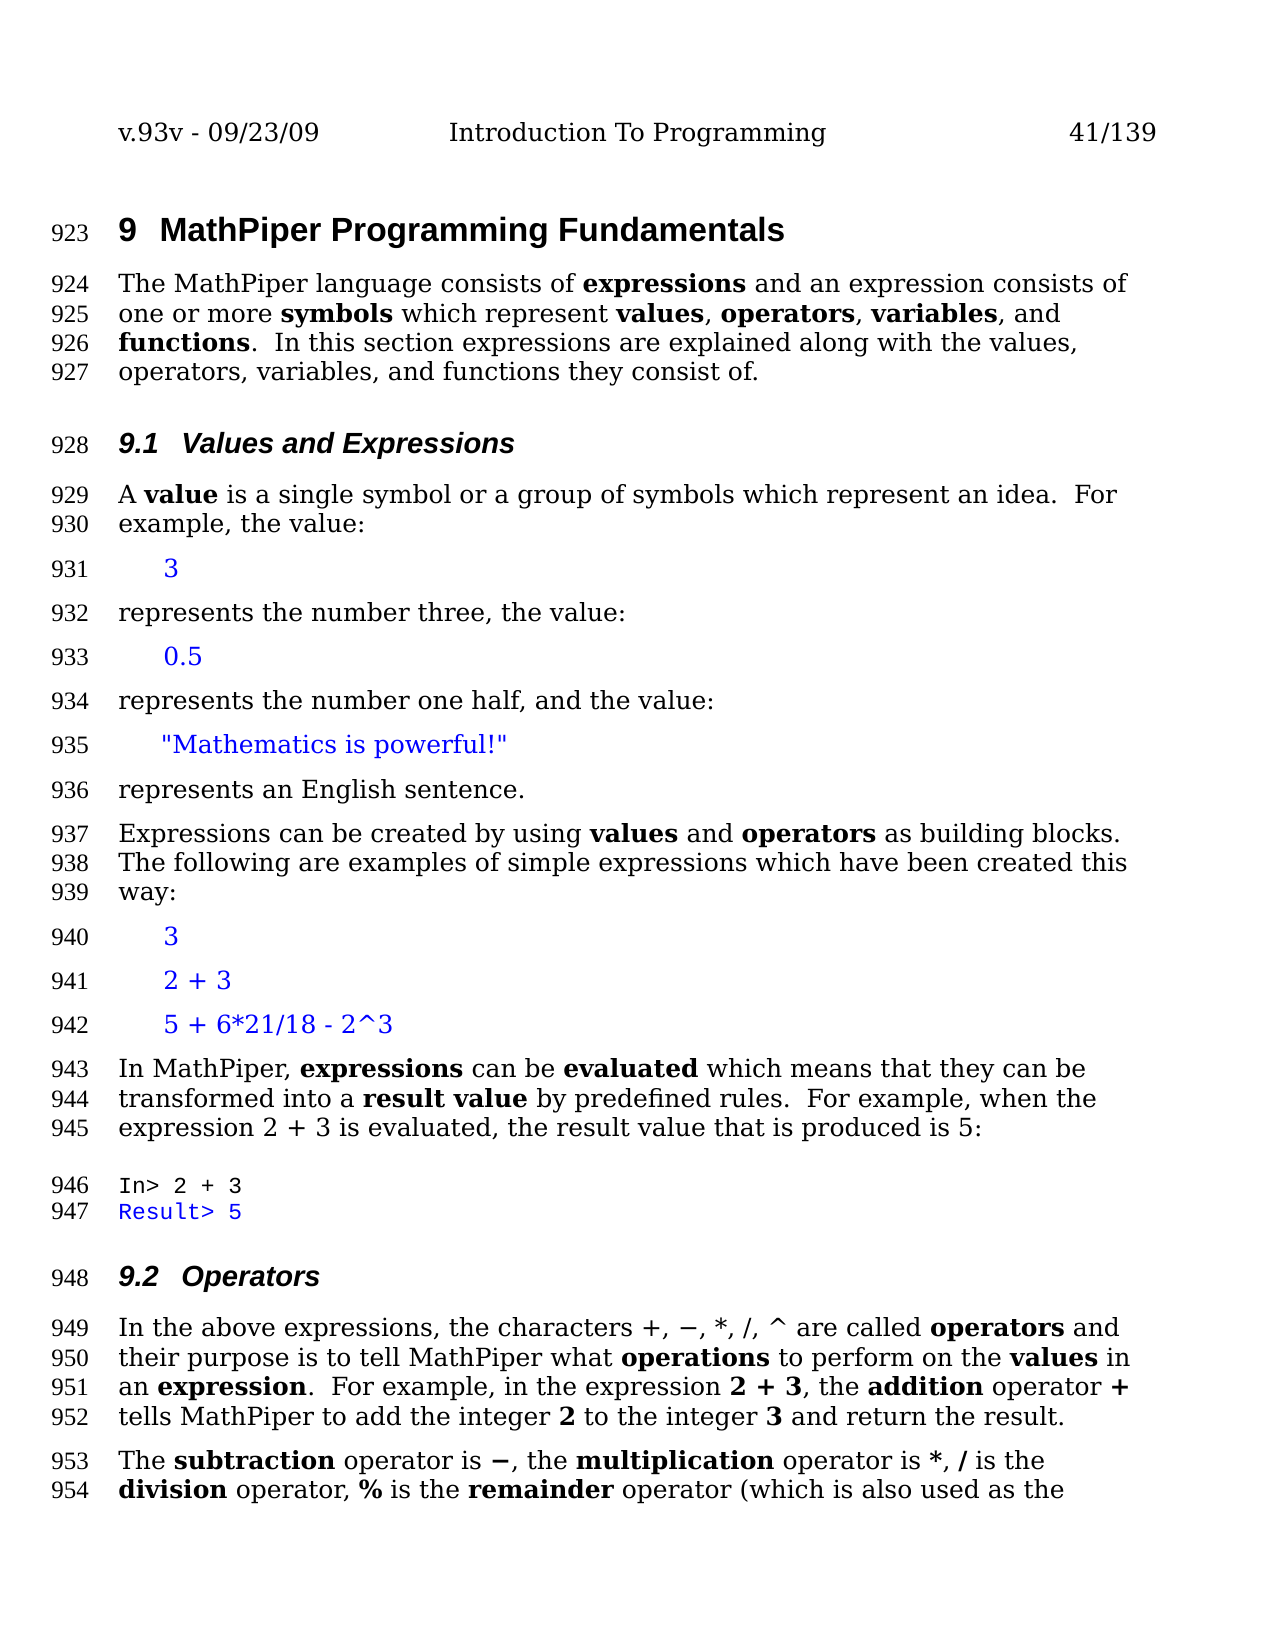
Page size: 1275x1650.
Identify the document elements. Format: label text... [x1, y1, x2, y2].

subtitle MathPiper Programming Fundamentals [118, 210, 1157, 248]
text Result> 5 [118, 1200, 1157, 1226]
text In the above expressions, the characters +, −, *, /, ^ are called operators and their purpose is to tell MathPiper what operations to perform on the values in an expression. For example, in the expression 2 + 3, the addition operator + tells MathPiper to add the integer 2 to the integer 3 and return the result. [118, 1313, 1157, 1431]
text Expressions can be created by using values and operators as building blocks. The following are examples of simple expressions which have been created this way: [118, 819, 1157, 907]
text represents the number three, the value: [118, 598, 1157, 627]
text 3 [163, 554, 1157, 583]
subtitle Values and Expressions [118, 426, 1157, 459]
subtitle Operators [118, 1259, 1157, 1292]
text "Mathematics is powerful!" [161, 731, 1157, 760]
text 2 + 3 [163, 966, 1157, 995]
text The subtraction operator is −, the multiplication operator is *, / is the division operator, % is the remainder operator (which is also used as the [118, 1446, 1157, 1505]
text 3 [163, 922, 1157, 951]
text In MathPiper, expressions can be evaluated which means that they can be transformed into a result value by predefined rules. For example, when the expression 2 + 3 is evaluated, the result value that is produced is 5: [118, 1054, 1157, 1142]
text 0.5 [163, 642, 1157, 671]
text In> 2 + 3 [118, 1174, 1157, 1200]
text represents an English sentence. [118, 775, 1157, 804]
text A value is a single symbol or a group of symbols which represent an idea. For example, the value: [118, 480, 1157, 539]
text represents the number one half, and the value: [118, 686, 1157, 716]
text 5 + 6*21/18 - 2^3 [163, 1010, 1157, 1039]
text The MathPiper language consists of expressions and an expression consists of one or more symbols which represent values, operators, variables, and functions. In this section expressions are explained along with the values, operators, variables, and functions they consist of. [118, 269, 1157, 387]
